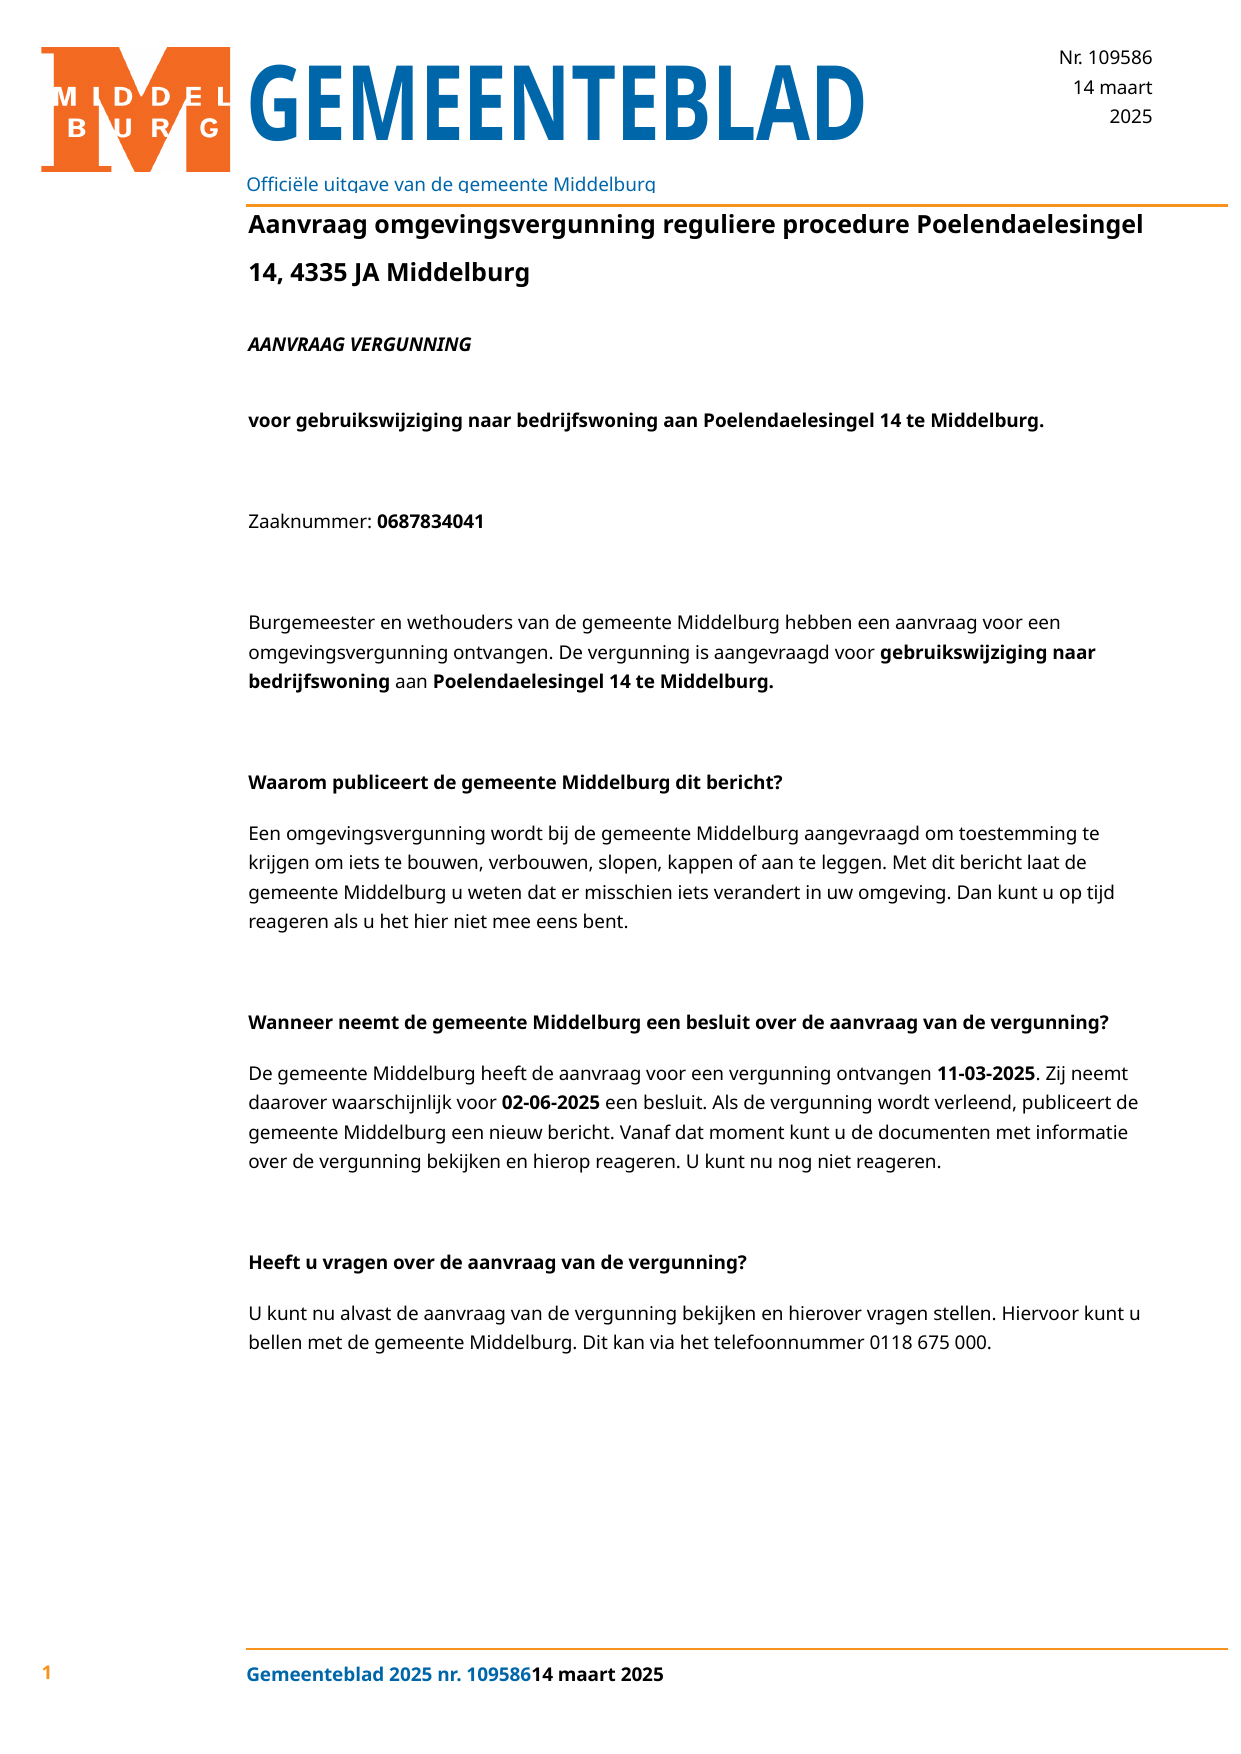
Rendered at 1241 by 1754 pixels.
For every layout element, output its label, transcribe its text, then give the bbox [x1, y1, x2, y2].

text Een omgevingsvergunning wordt bij de gemeente Middelburg aangevraagd om toestemming te krijgen om iets te bouwen, verbouwen, slopen, kappen of aan te leggen. Met dit bericht laat de gemeente Middelburg u weten dat er misschien iets verandert in uw omgeving. Dan kunt u op tijd reageren als u het hier niet mee eens bent. [248, 820, 1152, 934]
text Burgemeester en wethouders van de gemeente Middelburg hebben een aanvraag voor een omgevingsvergunning ontvangen. De vergunning is aangevraagd voor gebruikswijziging naar bedrijfswoning aan Poelendaelesingel 14 te Middelburg. [248, 609, 1152, 694]
text voor gebruikswijziging naar bedrijfswoning aan Poelendaelesingel 14 te Middelburg. [248, 408, 1152, 433]
text De gemeente Middelburg heeft de aanvraag voor een vergunning ontvangen 11-03-2025. Zij neemt daarover waarschijnlijk voor 02-06-2025 een besluit. Als de vergunning wordt verleend, publiceert de gemeente Middelburg een nieuw bericht. Vanaf dat moment kunt u de documenten met informatie over de vergunning bekijken en hierop reageren. U kunt nu nog niet reageren. [248, 1060, 1152, 1174]
text AANVRAAG VERGUNNING [248, 331, 1152, 357]
text Heeft u vragen over de aanvraag van de vergunning? [248, 1249, 1152, 1275]
text Waarom publiceert de gemeente Middelburg dit bericht? [248, 769, 1152, 795]
text Aanvraag omgevingsvergunning reguliere procedure Poelendaelesingel 14, 4335 JA Middelburg [248, 207, 1152, 288]
text Wanneer neemt de gemeente Middelburg een besluit over de aanvraag van de vergunning? [248, 1009, 1152, 1035]
text Zaaknummer: 0687834041 [248, 508, 1152, 534]
picture [41, 47, 231, 172]
text U kunt nu alvast de aanvraag van de vergunning bekijken en hierover vragen stellen. Hiervoor kunt u bellen met de gemeente Middelburg. Dit kan via het telefoonnummer 0118 675 000. [248, 1300, 1152, 1355]
